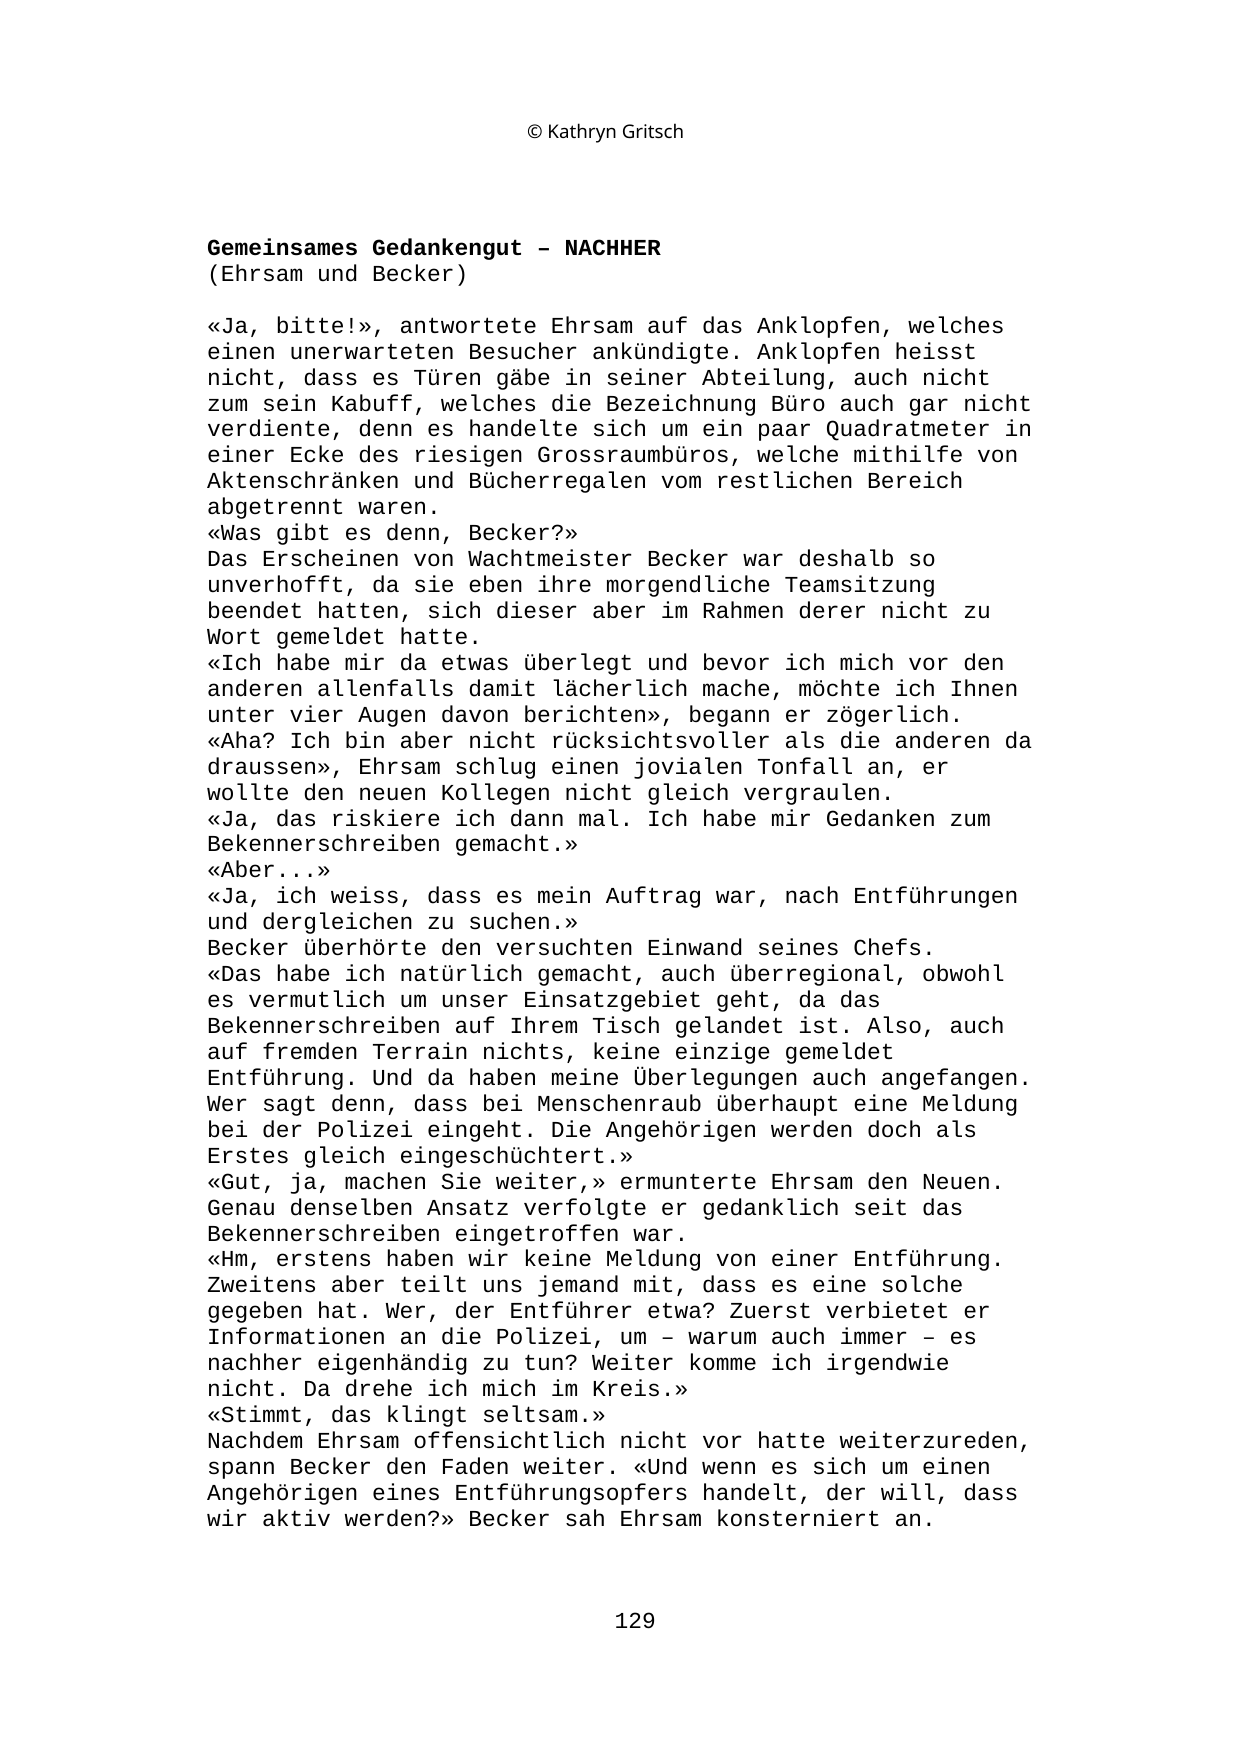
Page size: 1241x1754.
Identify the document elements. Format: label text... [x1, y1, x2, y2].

text «Stimmt, das klingt seltsam.» [207, 1403, 1034, 1429]
text Nachdem Ehrsam offensichtlich nicht vor hatte weiterzureden, spann Becker den Faden weiter. «Und wenn es sich um einen Angehörigen eines Entführungsopfers handelt, der will, dass wir aktiv werden?» Becker sah Ehrsam konsterniert an. [207, 1429, 1034, 1533]
text «Gut, ja, machen Sie weiter,» ermunterte Ehrsam den Neuen. Genau denselben Ansatz verfolgte er gedanklich seit das Bekennerschreiben eingetroffen war. [207, 1170, 1034, 1248]
text «Was gibt es denn, Becker?» [207, 522, 1034, 547]
text «Ich habe mir da etwas überlegt und bevor ich mich vor den anderen allenfalls damit lächerlich mache, möchte ich Ihnen unter vier Augen davon berichten», begann er zögerlich. [207, 651, 1034, 729]
text «Ja, bitte!», antwortete Ehrsam auf das Anklopfen, welches einen unerwarteten Besucher ankündigte. Anklopfen heisst nicht, dass es Türen gäbe in seiner Abteilung, auch nicht zum sein Kabuff, welches die Bezeichnung Büro auch gar nicht verdiente, denn es handelte sich um ein paar Quadratmeter in einer Ecke des riesigen Grossraumbüros, welche mithilfe von Aktenschränken und Bücherregalen vom restlichen Bereich abgetrennt waren. [207, 314, 1034, 522]
text Becker überhörte den versuchten Einwand seines Chefs. [207, 937, 1034, 962]
text «Das habe ich natürlich gemacht, auch überregional, obwohl es vermutlich um unser Einsatzgebiet geht, da das Bekennerschreiben auf Ihrem Tisch gelandet ist. Also, auch auf fremden Terrain nichts, keine einzige gemeldet Entführung. Und da haben meine Überlegungen auch angefangen. Wer sagt denn, dass bei Menschenraub überhaupt eine Meldung bei der Polizei eingeht. Die Angehörigen werden doch als Erstes gleich eingeschüchtert.» [207, 962, 1034, 1170]
text «Ja, das riskiere ich dann mal. Ich habe mir Gedanken zum Bekennerschreiben gemacht.» [207, 807, 1034, 859]
text «Hm, erstens haben wir keine Meldung von einer Entführung. Zweitens aber teilt uns jemand mit, dass es eine solche gegeben hat. Wer, der Entführer etwa? Zuerst verbietet er Informationen an die Polizei, um – warum auch immer – es nachher eigenhändig zu tun? Weiter komme ich irgendwie nicht. Da drehe ich mich im Kreis.» [207, 1248, 1034, 1403]
text (Ehrsam und Becker) [207, 262, 1034, 288]
text Das Erscheinen von Wachtmeister Becker war deshalb so unverhofft, da sie eben ihre morgendliche Teamsitzung beendet hatten, sich dieser aber im Rahmen derer nicht zu Wort gemeldet hatte. [207, 547, 1034, 651]
text «Aber...» [207, 859, 1034, 885]
text «Ja, ich weiss, dass es mein Auftrag war, nach Entführungen und dergleichen zu suchen.» [207, 885, 1034, 937]
text Gemeinsames Gedankengut – NACHHER [207, 236, 1034, 262]
text «Aha? Ich bin aber nicht rücksichtsvoller als die anderen da draussen», Ehrsam schlug einen jovialen Tonfall an, er wollte den neuen Kollegen nicht gleich vergraulen. [207, 729, 1034, 807]
